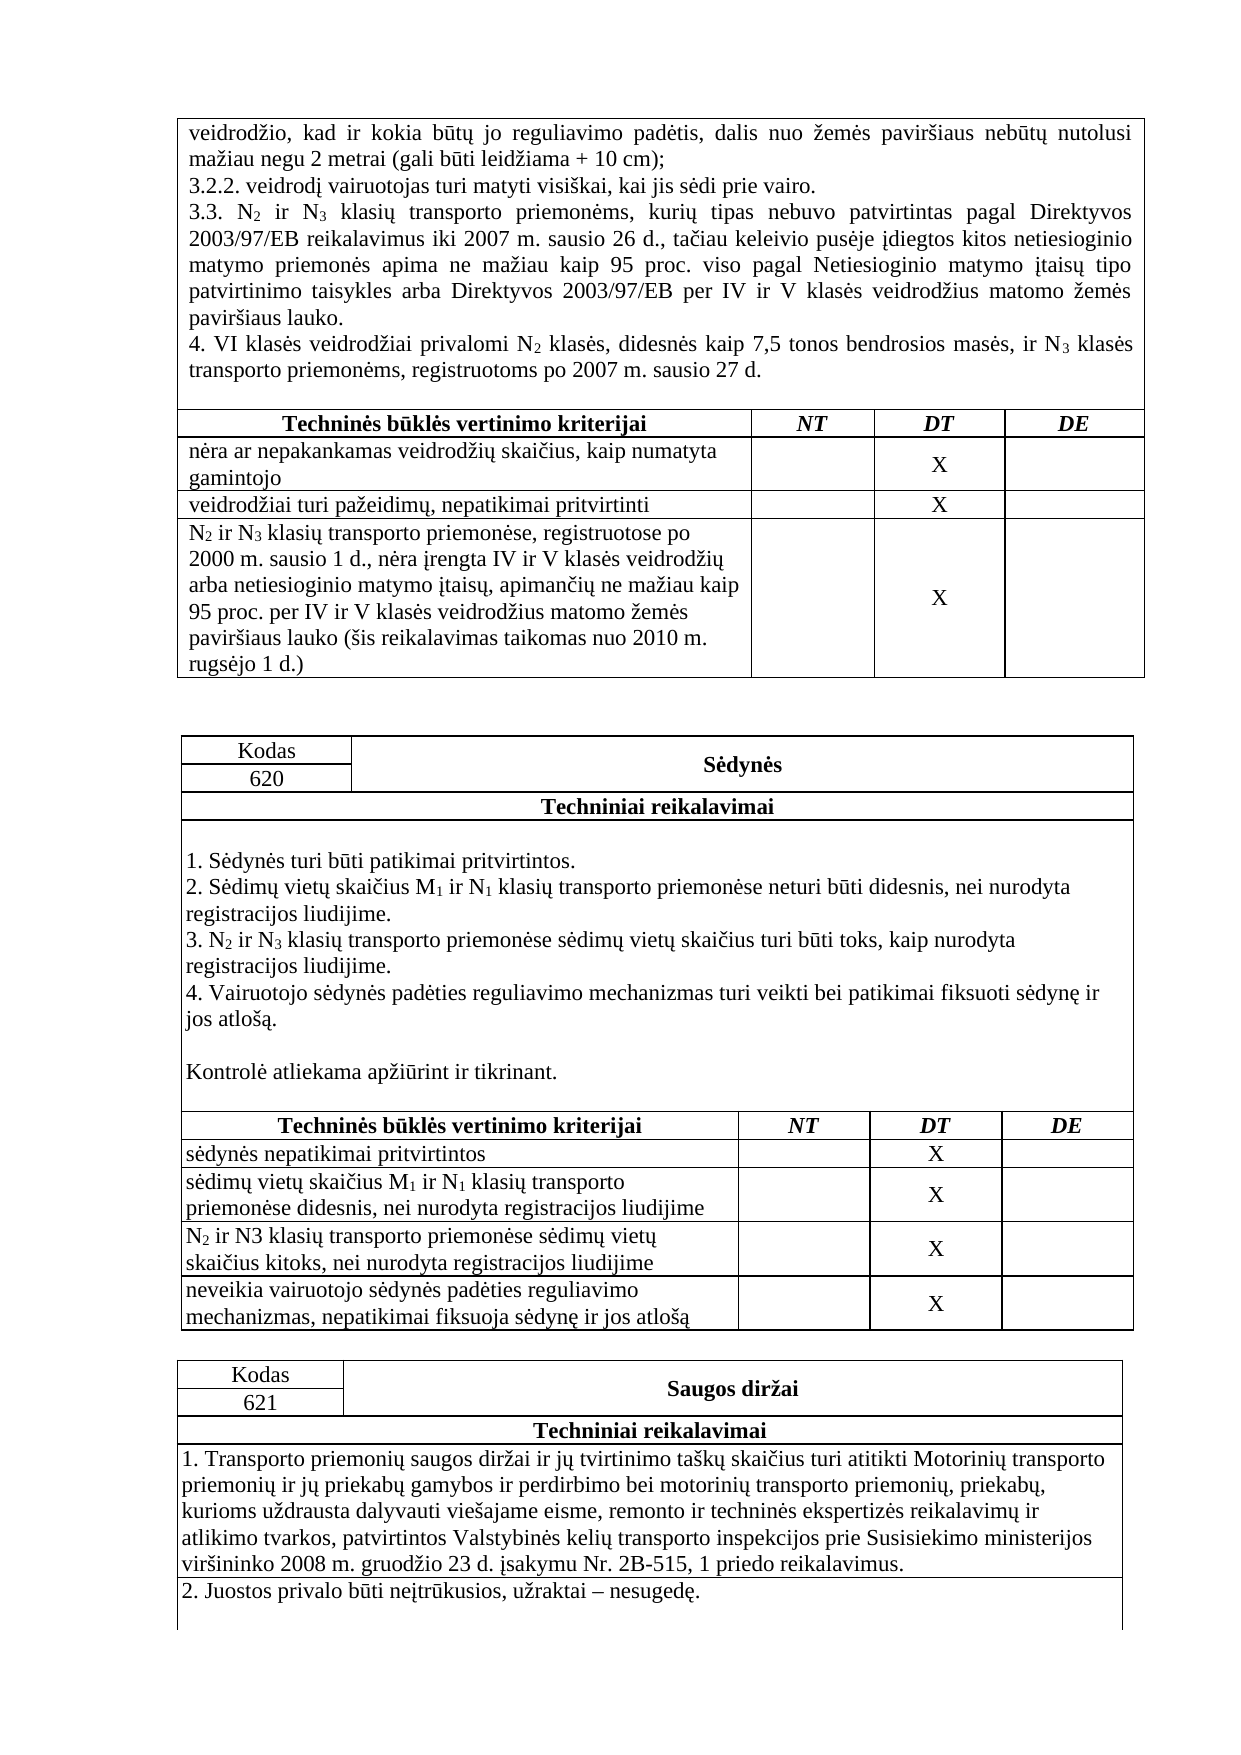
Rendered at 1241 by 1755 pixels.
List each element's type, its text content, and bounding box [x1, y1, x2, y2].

table_cell X [871, 1222, 1001, 1275]
table_header Kodas [182, 737, 351, 763]
table_cell 621 [178, 1389, 343, 1415]
table_cell NT [752, 410, 874, 436]
table_cell [752, 491, 874, 518]
table_cell Techniniai reikalavimai [178, 1417, 1122, 1443]
table_cell [1003, 1222, 1133, 1275]
table_cell [1006, 438, 1144, 490]
table_header Kodas [178, 1361, 343, 1387]
table_cell sėdynės nepatikimai pritvirtintos [182, 1140, 738, 1166]
table_cell 1. Sėdynės turi būti patikimai pritvirtintos. 2. Sėdimų vietų skaičius M1 ir N1 klasių transporto priemonėse neturi būti didesnis, nei nurodyta registracijos liudijime. 3. N2 ir N3 klasių transporto priemonėse sėdimų vietų skaičius turi būti toks, kaip nurodyta registracijos liudijime. 4. Vairuotojo sėdynės padėties reguliavimo mechanizmas turi veikti bei patikimai fiksuoti sėdynę ir jos atlošą. Kontrolė atliekama apžiūrint ir tikrinant. [182, 821, 1133, 1111]
table_cell veidrodžio, kad ir kokia būtų jo reguliavimo padėtis, dalis nuo žemės paviršiaus nebūtų nutolusi mažiau negu 2 metrai (gali būti leidžiama + 10 cm); 3.2.2. veidrodį vairuotojas turi matyti visiškai, kai jis sėdi prie vairo. 3.3. N2 ir N3 klasių transporto priemonėms, kurių tipas nebuvo patvirtintas pagal Direktyvos 2003/97/EB reikalavimus iki 2007 m. sausio 26 d., tačiau keleivio pusėje įdiegtos kitos netiesioginio matymo priemonės apima ne mažiau kaip 95 proc. viso pagal Netiesioginio matymo įtaisų tipo patvirtinimo taisykles arba Direktyvos 2003/97/EB per IV ir V klasės veidrodžius matomo žemės paviršiaus lauko. 4. VI klasės veidrodžiai privalomi N2 klasės, didesnės kaip 7,5 tonos bendrosios masės, ir N3 klasės transporto priemonėms, registruotoms po 2007 m. sausio 27 d. [178, 119, 1144, 409]
table_cell sėdimų vietų skaičius M1 ir N1 klasių transporto priemonėse didesnis, nei nurodyta registracijos liudijime [182, 1168, 738, 1221]
table_cell N2 ir N3 klasių transporto priemonėse sėdimų vietų skaičius kitoks, nei nurodyta registracijos liudijime [182, 1222, 738, 1275]
table_cell X [875, 491, 1004, 518]
table_cell Techninės būklės vertinimo kriterijai [182, 1112, 738, 1138]
table_cell [1003, 1168, 1133, 1221]
table_cell X [871, 1140, 1001, 1166]
table_cell X [875, 519, 1004, 677]
table_cell [1003, 1277, 1133, 1329]
table_cell X [875, 438, 1004, 490]
table_cell NT [739, 1112, 869, 1138]
table_cell 620 [182, 765, 351, 791]
table_header Saugos diržai [344, 1361, 1122, 1415]
table_cell N2 ir N3 klasių transporto priemonėse, registruotose po 2000 m. sausio 1 d., nėra įrengta IV ir V klasės veidrodžių arba netiesioginio matymo įtaisų, apimančių ne mažiau kaip 95 proc. per IV ir V klasės veidrodžius matomo žemės paviršiaus lauko (šis reikalavimas taikomas nuo 2010 m. rugsėjo 1 d.) [178, 519, 751, 677]
table_cell [1006, 519, 1144, 677]
table_cell [752, 519, 874, 677]
table_cell 1. Transporto priemonių saugos diržai ir jų tvirtinimo taškų skaičius turi atitikti Motorinių transporto priemonių ir jų priekabų gamybos ir perdirbimo bei motorinių transporto priemonių, priekabų, kurioms uždrausta dalyvauti viešajame eisme, remonto ir techninės ekspertizės reikalavimų ir atlikimo tvarkos, patvirtintos Valstybinės kelių transporto inspekcijos prie Susisiekimo ministerijos viršininko 2008 m. gruodžio 23 d. įsakymu Nr. 2B-515, 1 priedo reikalavimus. [178, 1445, 1122, 1577]
table_cell Techninės būklės vertinimo kriterijai [178, 410, 751, 436]
table_cell 2. Juostos privalo būti neįtrūkusios, užraktai – nesugedę. [178, 1578, 1122, 1630]
table_cell [1006, 491, 1144, 518]
table_cell [752, 438, 874, 490]
table_cell nėra ar nepakankamas veidrodžių skaičius, kaip numatyta gamintojo [178, 438, 751, 490]
table_cell Techniniai reikalavimai [182, 793, 1133, 819]
table_cell [1003, 1140, 1133, 1166]
table_cell X [871, 1277, 1001, 1329]
table_cell X [871, 1168, 1001, 1221]
table_cell [739, 1140, 869, 1166]
table_cell DT [871, 1112, 1001, 1138]
table_cell [739, 1168, 869, 1221]
table_cell DT [875, 410, 1004, 436]
table_cell DE [1006, 410, 1144, 436]
table_cell [739, 1277, 869, 1329]
table_cell neveikia vairuotojo sėdynės padėties reguliavimo mechanizmas, nepatikimai fiksuoja sėdynę ir jos atlošą [182, 1277, 738, 1329]
table_cell [739, 1222, 869, 1275]
table_header Sėdynės [352, 737, 1133, 791]
table_cell veidrodžiai turi pažeidimų, nepatikimai pritvirtinti [178, 491, 751, 518]
table_cell DE [1003, 1112, 1133, 1138]
